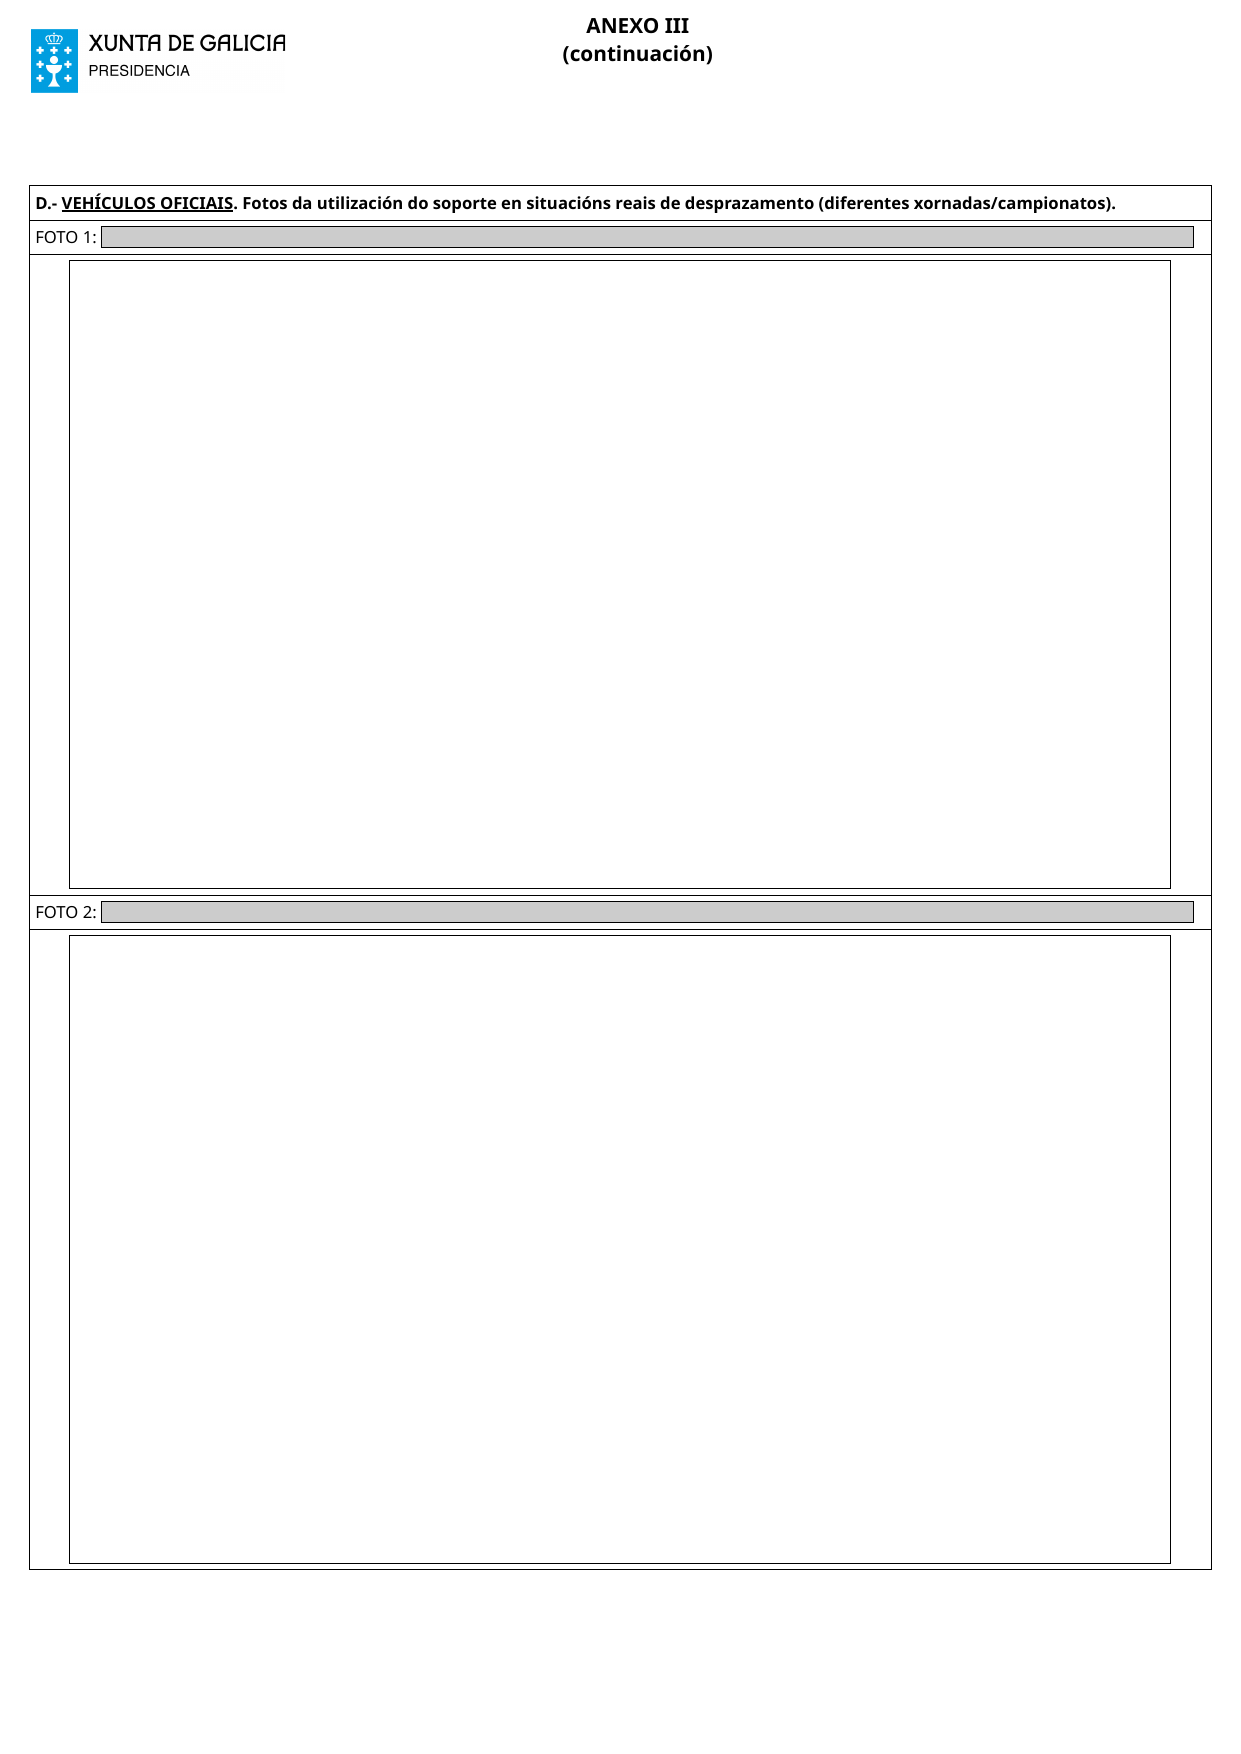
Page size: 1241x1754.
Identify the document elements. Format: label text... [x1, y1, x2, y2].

table_header D.- VEHÍCULOS OFICIAIS. Fotos da utilización do soporte en situacións reais de desprazamento (diferentes xornadas/campionatos). [30, 186, 1211, 220]
picture [79, 29, 286, 93]
table_cell FOTO 1: [30, 221, 1211, 254]
table_cell [30, 930, 1211, 1569]
picture [47, 66, 61, 86]
table_cell FOTO 2: [30, 896, 1211, 929]
table_cell [30, 255, 1211, 894]
